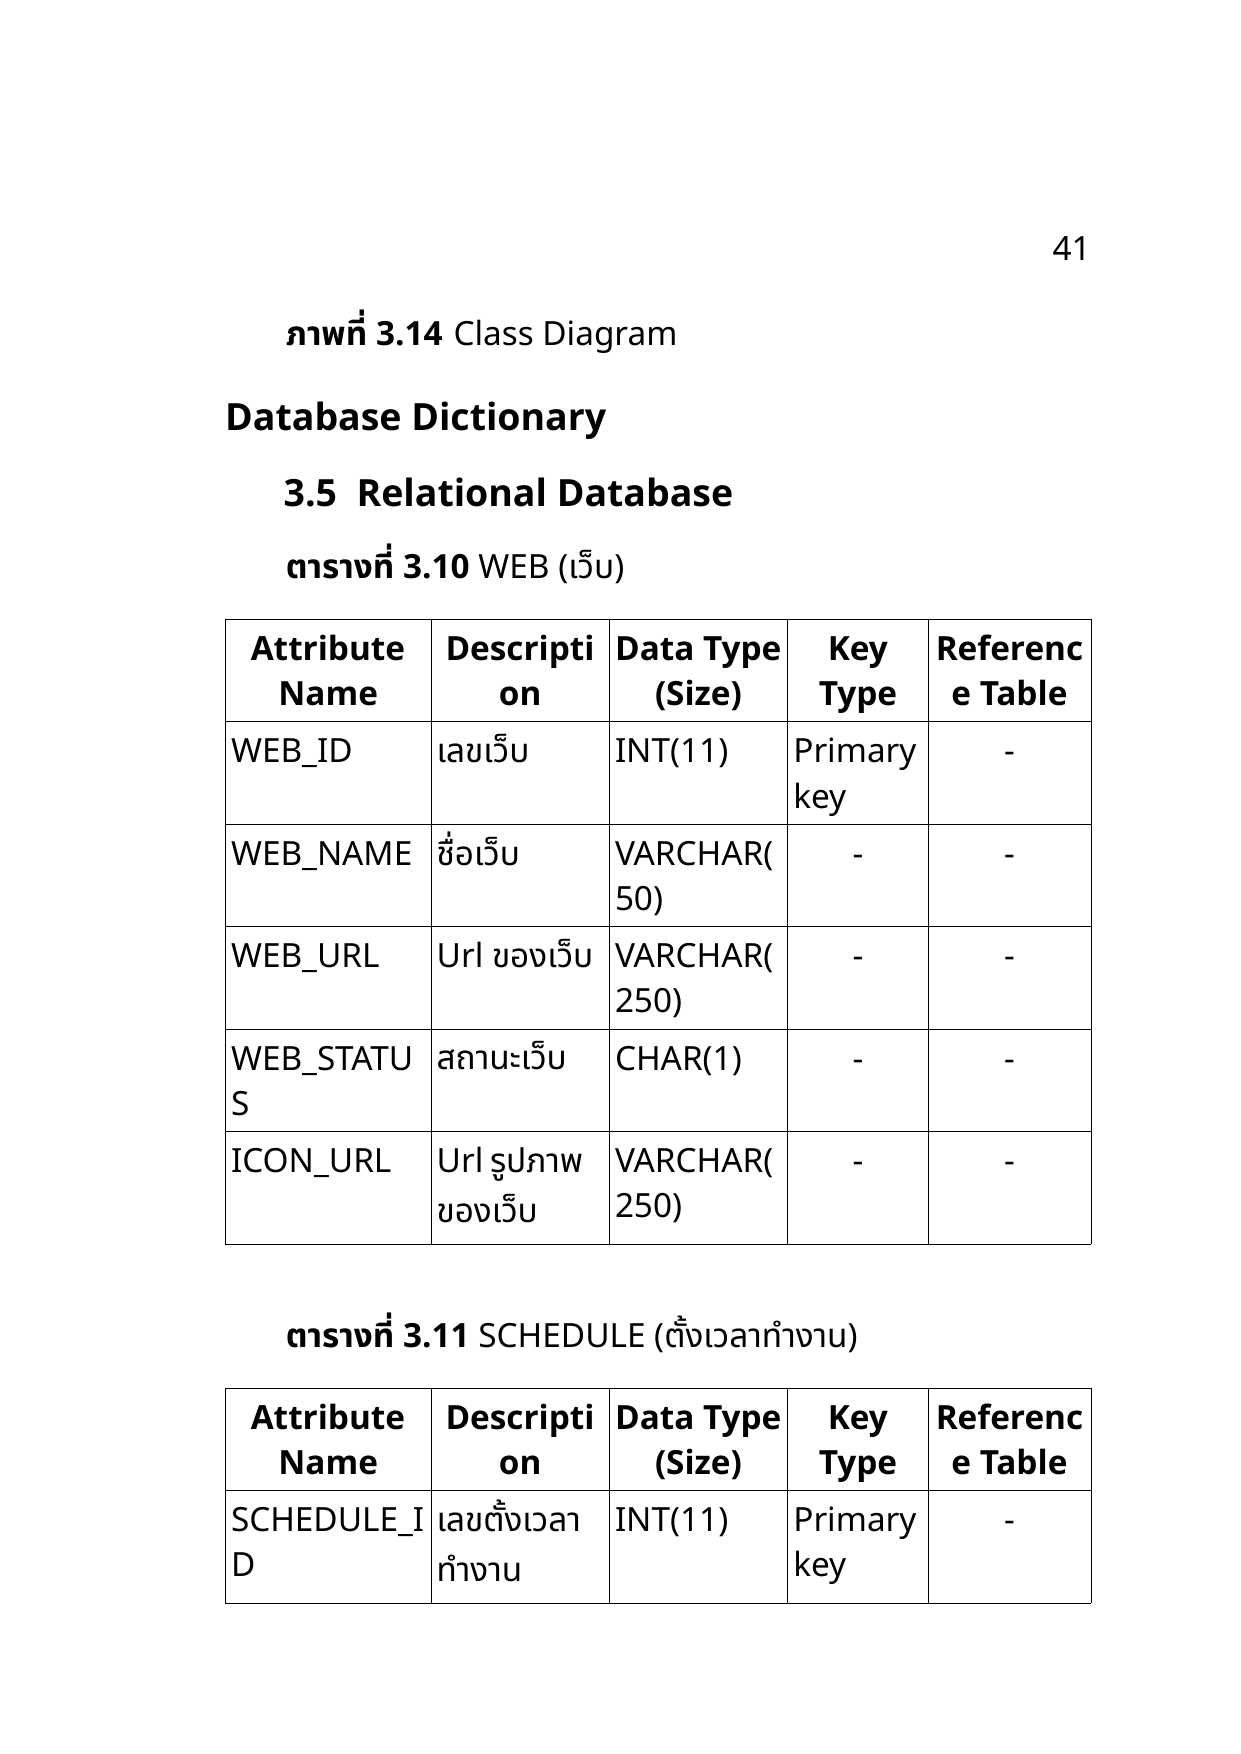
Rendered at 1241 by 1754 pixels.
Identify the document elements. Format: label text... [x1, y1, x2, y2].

table_cell WEB_NAME [226, 825, 431, 926]
table_cell - [929, 722, 1091, 824]
table_cell Primary key [788, 722, 928, 824]
table_cell Urlรูปภาพของเว็บ [432, 1132, 609, 1243]
table_header Description [432, 1389, 609, 1490]
table_cell WEB_ID [226, 722, 431, 824]
table_cell VARCHAR(250) [610, 927, 787, 1028]
table_cell ICON_URL [226, 1132, 431, 1243]
table_header Description [432, 620, 609, 721]
text 3.5 Relational Database [225, 466, 1091, 517]
table_cell - [788, 1030, 928, 1131]
table_cell เลขตั้งเวลาทำงาน [432, 1491, 609, 1602]
table_cell เลขเว็บ [432, 722, 609, 824]
table_cell VARCHAR(50) [610, 825, 787, 926]
table_cell INT(11) [610, 1491, 787, 1602]
table_header Key Type [788, 1389, 928, 1490]
table_header Key Type [788, 620, 928, 721]
table_cell - [788, 1132, 928, 1243]
text Database Dictionary [225, 390, 1091, 441]
table_cell - [929, 1132, 1091, 1243]
table_cell - [788, 825, 928, 926]
table_cell - [929, 825, 1091, 926]
table_header Attribute Name [226, 620, 431, 721]
table_cell - [788, 927, 928, 1028]
text ตารางที่ 3.10 WEB (เว็บ) [225, 543, 1091, 593]
table_header Attribute Name [226, 1389, 431, 1490]
table_header Data Type (Size) [610, 1389, 787, 1490]
table_cell ชื่อเว็บ [432, 825, 609, 926]
table_cell - [929, 927, 1091, 1028]
table_cell INT(11) [610, 722, 787, 824]
table_header Data Type (Size) [610, 620, 787, 721]
table_cell VARCHAR(250) [610, 1132, 787, 1243]
table_cell CHAR(1) [610, 1030, 787, 1131]
table_cell - [929, 1030, 1091, 1131]
text ตารางที่ 3.11 SCHEDULE (ตั้งเวลาทำงาน) [225, 1312, 1091, 1362]
table_cell Url ของเว็บ [432, 927, 609, 1028]
table_header Reference Table [929, 1389, 1091, 1490]
table_cell Primary key [788, 1491, 928, 1602]
table_cell สถานะเว็บ [432, 1030, 609, 1131]
text ภาพที่ 3.14 Class Diagram [225, 300, 1091, 360]
table_cell WEB_STATUS [226, 1030, 431, 1131]
table_cell SCHEDULE_ID [226, 1491, 431, 1602]
table_cell WEB_URL [226, 927, 431, 1028]
table_cell - [929, 1491, 1091, 1602]
table_header Reference Table [929, 620, 1091, 721]
